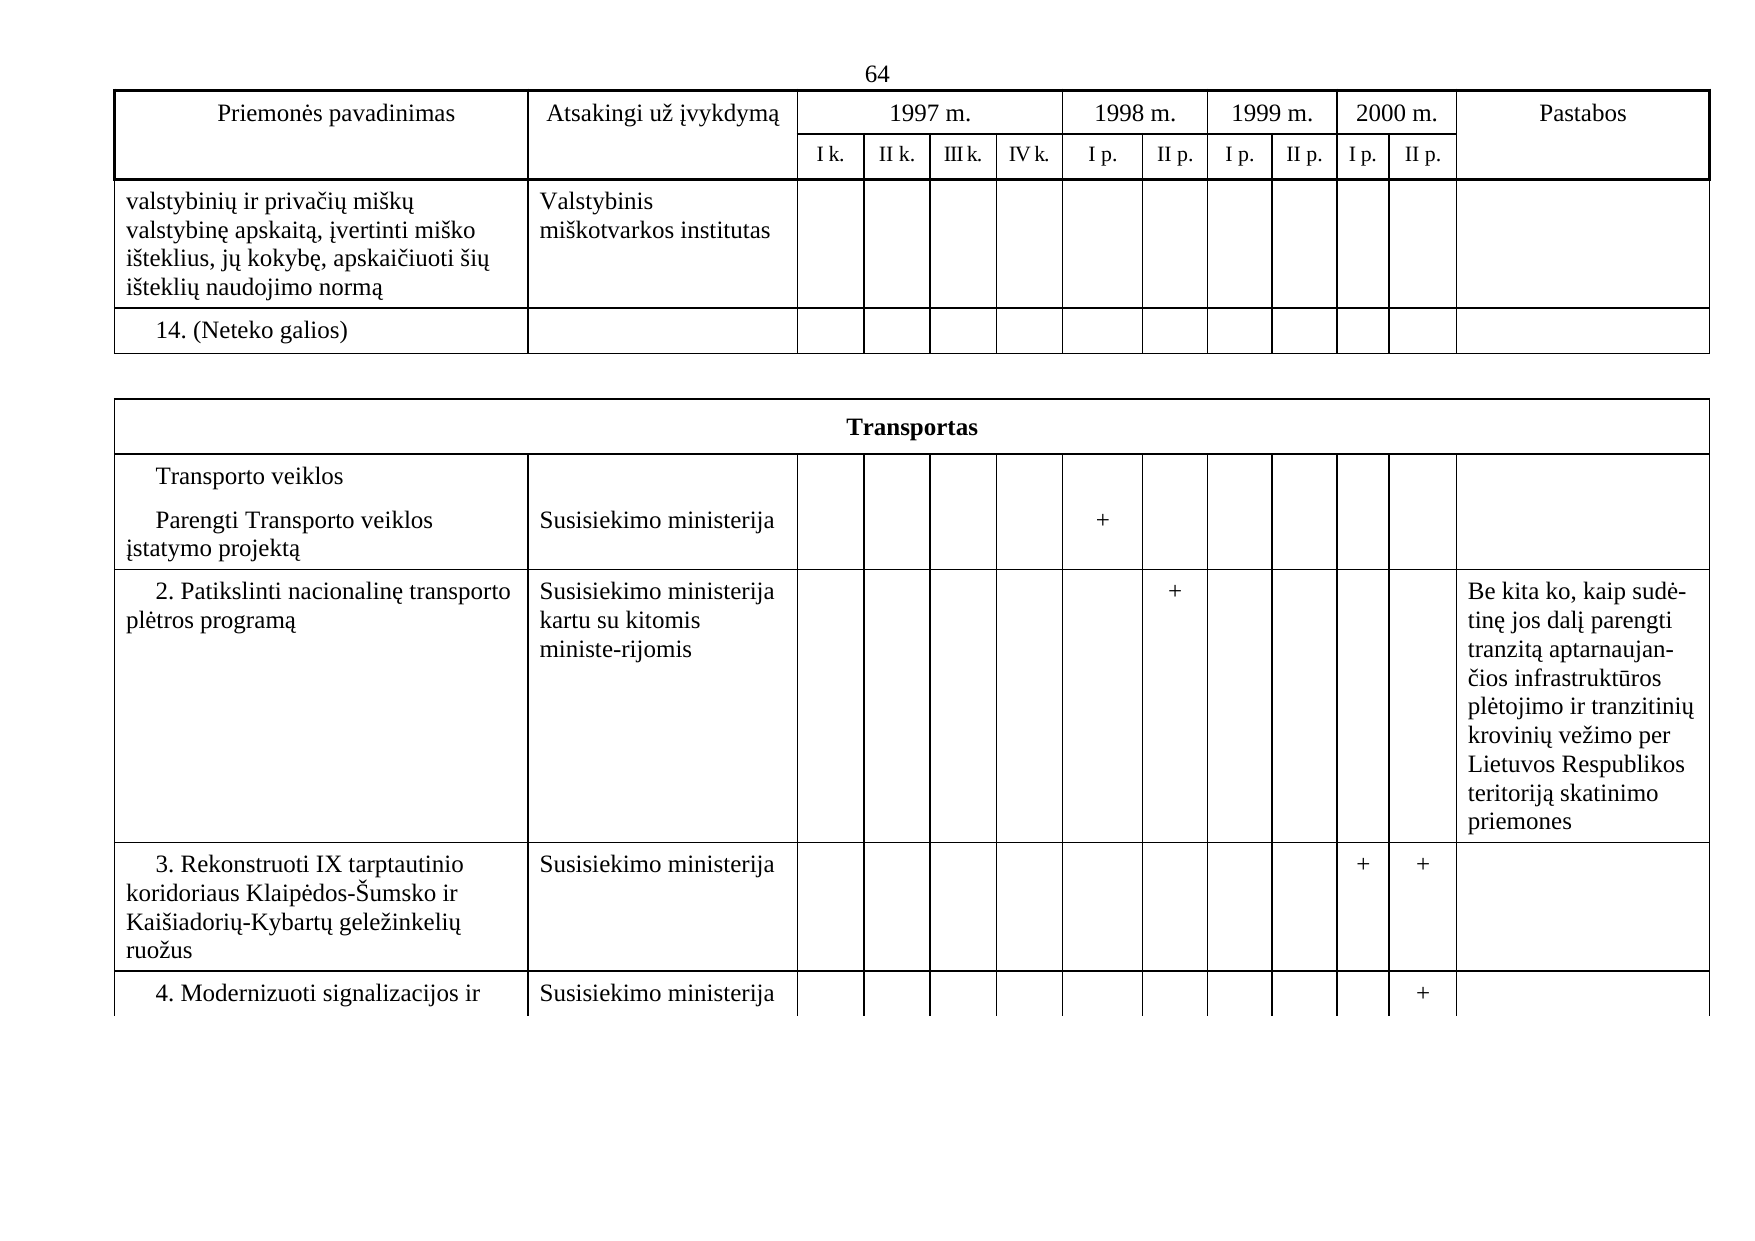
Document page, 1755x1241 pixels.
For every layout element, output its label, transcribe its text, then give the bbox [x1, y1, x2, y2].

table_cell [931, 570, 996, 841]
table_cell Susisiekimo ministerija [529, 972, 797, 1016]
table_cell [1389, 354, 1456, 398]
table_cell [1390, 181, 1456, 307]
table_cell II k. [865, 135, 929, 178]
table_cell Valstybinis miškotvarkos institutas [529, 181, 797, 307]
table_cell [931, 843, 996, 970]
table_cell + [1063, 499, 1142, 568]
table_cell I p. [1338, 135, 1388, 178]
table_cell [797, 354, 864, 398]
table_cell [931, 455, 996, 498]
table_header 1998 m. [1063, 92, 1207, 133]
table_cell [1063, 843, 1142, 970]
table_cell [1143, 843, 1207, 970]
table_cell I p. [1063, 135, 1142, 178]
table_cell [1063, 972, 1142, 1016]
table_cell + [1338, 843, 1388, 970]
table_cell [798, 570, 863, 841]
table_cell [931, 499, 996, 568]
table_cell [931, 309, 996, 353]
table_cell II p. [1143, 135, 1207, 178]
table_cell [1390, 499, 1456, 568]
table_cell [1390, 455, 1456, 498]
table_cell Transportas [115, 400, 1709, 453]
table_cell [865, 455, 929, 498]
table_cell [1338, 181, 1388, 307]
table_cell [1457, 455, 1709, 498]
table_cell [997, 309, 1062, 353]
table_cell [1273, 455, 1336, 498]
table_cell [931, 181, 996, 307]
table_cell [798, 309, 863, 353]
table_cell [1273, 499, 1336, 568]
table_cell [1143, 309, 1207, 353]
table_cell [997, 499, 1062, 568]
table_cell [528, 354, 797, 398]
table_cell [997, 843, 1062, 970]
table_cell [1272, 354, 1337, 398]
table_cell [529, 133, 797, 178]
table_cell [930, 354, 996, 398]
table_cell [798, 181, 863, 307]
table_cell [1143, 499, 1207, 568]
table_cell 14. (Neteko galios) [115, 309, 527, 353]
table_cell [865, 499, 929, 568]
table_cell [1338, 455, 1388, 498]
table_cell [116, 133, 527, 178]
table_cell [798, 499, 863, 568]
table_cell + [1390, 843, 1456, 970]
table_cell [865, 181, 929, 307]
table_cell [529, 309, 797, 353]
table_cell [798, 455, 863, 498]
table_cell [1208, 455, 1271, 498]
table_cell [1143, 181, 1207, 307]
table_header 2000 m. [1338, 92, 1456, 133]
table_cell [1207, 354, 1272, 398]
table_header 1999 m. [1208, 92, 1336, 133]
table_header 1997 m. [798, 92, 1062, 133]
table_cell Be kita ko, kaip sudė-tinę jos dalį parengti tranzitą aptarnaujan-čios infrastruktūros plėtojimo ir tranzitinių krovinių vežimo per Lietuvos Respublikos teritoriją skatinimo priemones [1457, 570, 1709, 841]
table_cell IV k. [997, 135, 1062, 178]
table_cell [1338, 499, 1388, 568]
table_cell + [1390, 972, 1456, 1016]
table_cell [1338, 972, 1388, 1016]
table_cell [1457, 499, 1709, 568]
table_cell [865, 972, 929, 1016]
table_cell [798, 843, 863, 970]
table_cell Susisiekimo ministerija [529, 843, 797, 970]
table_cell [1338, 309, 1388, 353]
table_cell [1338, 570, 1388, 841]
table_cell [1143, 455, 1207, 498]
table_cell Transporto veiklos [115, 455, 527, 498]
table_cell [864, 354, 930, 398]
table_cell [997, 455, 1062, 498]
table_cell [997, 181, 1062, 307]
table_cell I p. [1208, 135, 1271, 178]
table_cell [996, 354, 1063, 398]
table_cell [1063, 570, 1142, 841]
table_cell [865, 570, 929, 841]
table_cell 2. Patikslinti nacionalinę transporto plėtros programą [115, 570, 527, 841]
table_cell [1457, 181, 1709, 307]
table_cell III k. [931, 135, 996, 178]
table_cell [997, 972, 1062, 1016]
table_cell [1063, 309, 1142, 353]
table_header Atsakingi už įvykdymą [529, 92, 797, 133]
table_cell I k. [798, 135, 863, 178]
table_cell [1457, 972, 1709, 1016]
table_cell [1456, 354, 1709, 398]
table_cell II p. [1390, 135, 1456, 178]
table_cell [865, 309, 929, 353]
table_header Priemonės pavadinimas [116, 92, 527, 133]
table_cell [1063, 354, 1143, 398]
table_cell [1208, 499, 1271, 568]
table_cell [1273, 309, 1336, 353]
table_cell [798, 972, 863, 1016]
table_cell Susisiekimo ministerija kartu su kitomis ministe-rijomis [529, 570, 797, 841]
table_cell [1273, 570, 1336, 841]
table_cell [1457, 133, 1708, 178]
table_cell 3. Rekonstruoti IX tarptautinio koridoriaus Klaipėdos-Šumsko ir Kaišiadorių-Kybartų geležinkelių ruožus [115, 843, 527, 970]
table_cell Parengti Transporto veiklos įstatymo projektą [115, 499, 527, 568]
table_cell [1208, 843, 1271, 970]
table_cell [1337, 354, 1389, 398]
table_cell [1273, 843, 1336, 970]
table_cell Susisiekimo ministerija [529, 499, 797, 568]
table_cell [1390, 570, 1456, 841]
table_cell [529, 455, 797, 498]
table_cell + [1143, 570, 1207, 841]
table_cell [1143, 354, 1207, 398]
table_cell [1208, 570, 1271, 841]
table_cell [1390, 309, 1456, 353]
table_cell [1457, 843, 1709, 970]
table_cell [1063, 181, 1142, 307]
table_cell valstybinių ir privačių miškų valstybinę apskaitą, įvertinti miško išteklius, jų kokybę, apskaičiuoti šių išteklių naudojimo normą [115, 181, 527, 307]
table_cell [1273, 181, 1336, 307]
table_cell [1208, 972, 1271, 1016]
table_cell [1143, 972, 1207, 1016]
table_cell [865, 843, 929, 970]
table_header Pastabos [1457, 92, 1708, 133]
table_cell [1273, 972, 1336, 1016]
table_cell [997, 570, 1062, 841]
table_cell 4. Modernizuoti signalizacijos ir [115, 972, 527, 1016]
table_cell [931, 972, 996, 1016]
table_cell [1063, 455, 1142, 498]
table_cell [1208, 181, 1271, 307]
table_cell [1208, 309, 1271, 353]
table_cell II p. [1273, 135, 1336, 178]
table_cell [1457, 309, 1709, 353]
table_cell [115, 354, 528, 398]
